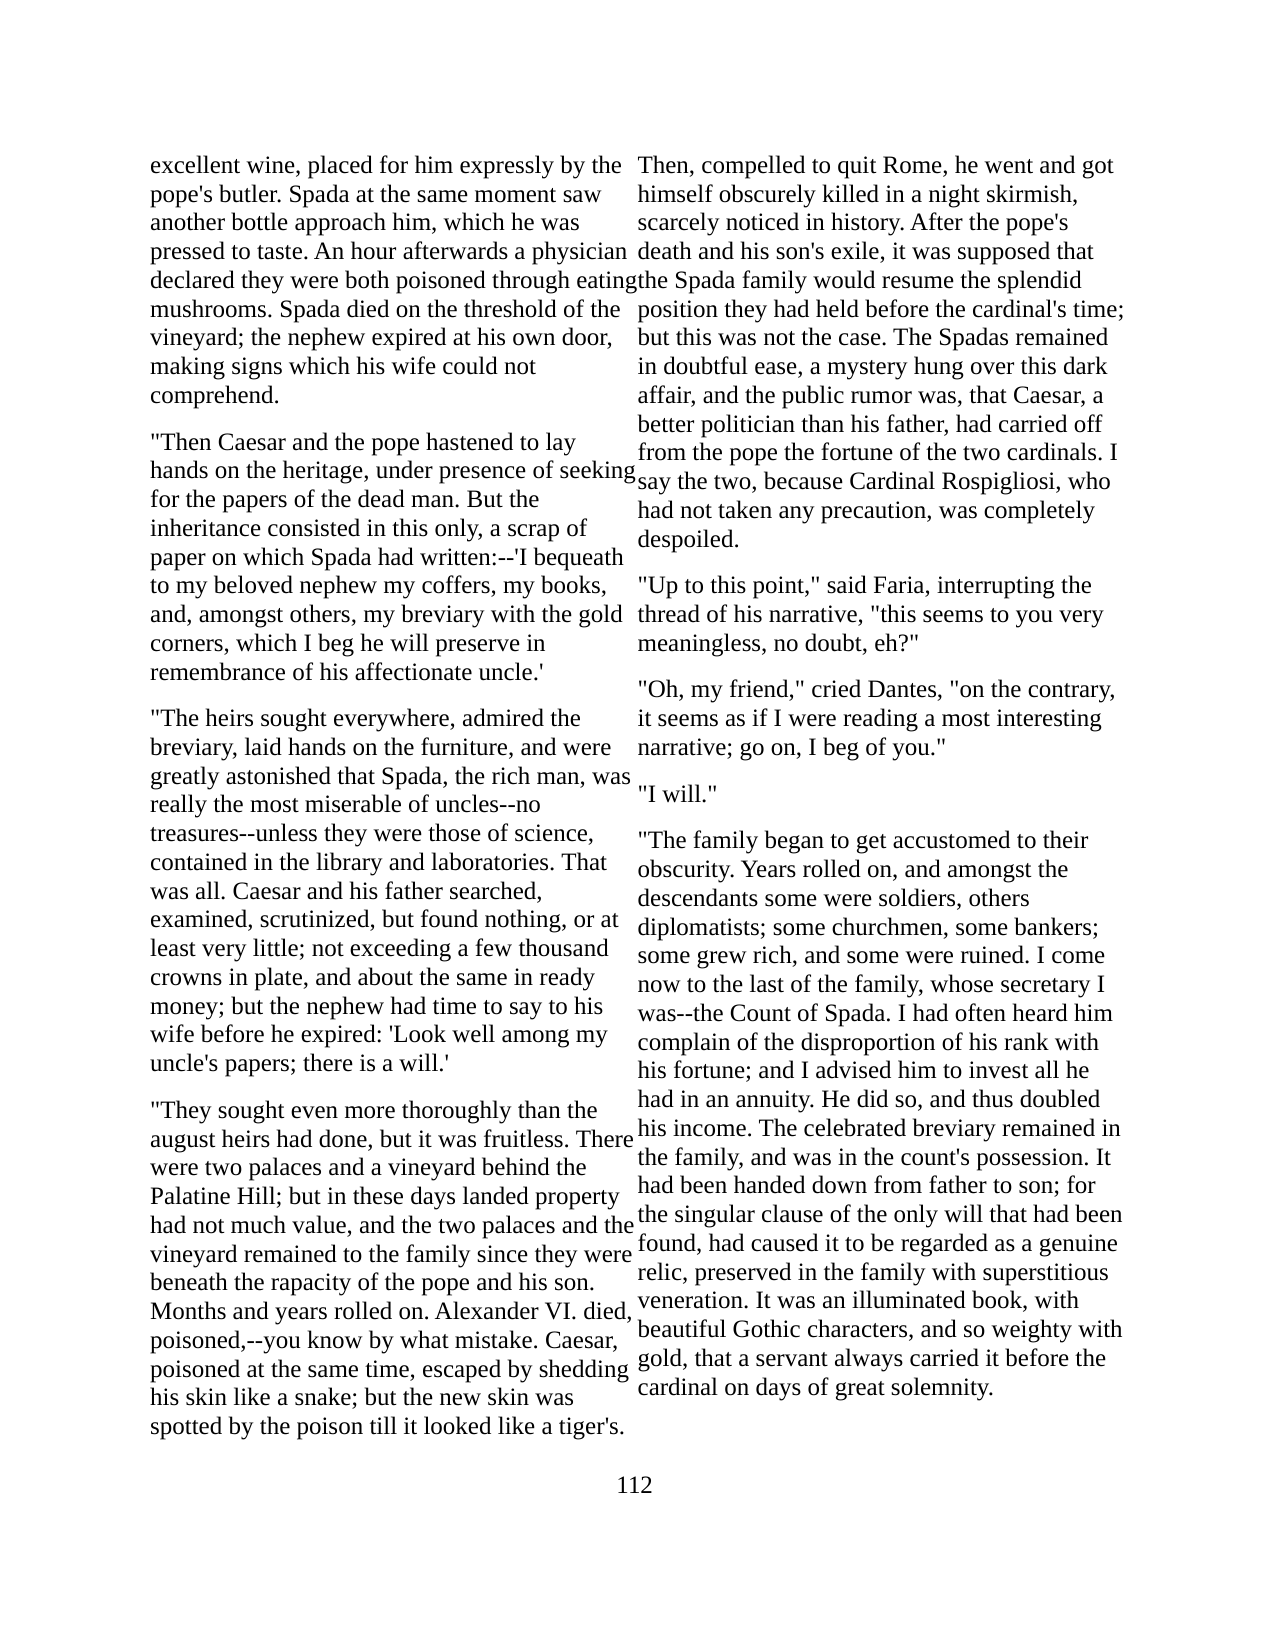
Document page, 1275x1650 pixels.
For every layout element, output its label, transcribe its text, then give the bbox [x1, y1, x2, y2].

text excellent wine, placed for him expressly by the pope's butler. Spada at the same moment saw another bottle approach him, which he was pressed to taste. An hour afterwards a physician declared they were both poisoned through eating mushrooms. Spada died on the threshold of the vineyard; the nephew expired at his own door, making signs which his wife could not comprehend. [150, 150, 637, 409]
text "The heirs sought everywhere, admired the breviary, laid hands on the furniture, and were greatly astonished that Spada, the rich man, was really the most miserable of uncles--no treasures--unless they were those of science, contained in the library and laboratories. That was all. Caesar and his father searched, examined, scrutinized, but found nothing, or at least very little; not exceeding a few thousand crowns in plate, and about the same in ready money; but the nephew had time to say to his wife before he expired: 'Look well among my uncle's papers; there is a will.' [150, 703, 637, 1077]
text "Oh, my friend," cried Dantes, "on the contrary, it seems as if I were reading a most interesting narrative; go on, I beg of you." [637, 674, 1125, 761]
text Then, compelled to quit Rome, he went and got himself obscurely killed in a night skirmish, scarcely noticed in history. After the pope's death and his son's exile, it was supposed that the Spada family would resume the splendid position they had held before the cardinal's time; but this was not the case. The Spadas remained in doubtful ease, a mystery hung over this dark affair, and the public rumor was, that Caesar, a better politician than his father, had carried off from the pope the fortune of the two cardinals. I say the two, because Cardinal Rospigliosi, who had not taken any precaution, was completely despoiled. [637, 150, 1125, 552]
text "The family began to get accustomed to their obscurity. Years rolled on, and amongst the descendants some were soldiers, others diplomatists; some churchmen, some bankers; some grew rich, and some were ruined. I come now to the last of the family, whose secretary I was--the Count of Spada. I had often heard him complain of the disproportion of his rank with his fortune; and I advised him to invest all he had in an annuity. He did so, and thus doubled his income. The celebrated breviary remained in the family, and was in the count's possession. It had been handed down from father to son; for the singular clause of the only will that had been found, had caused it to be regarded as a genuine relic, preserved in the family with superstitious veneration. It was an illuminated book, with beautiful Gothic characters, and so weighty with gold, that a servant always carried it before the cardinal on days of great solemnity. [637, 825, 1125, 1400]
text "They sought even more thoroughly than the august heirs had done, but it was fruitless. There were two palaces and a vineyard behind the Palatine Hill; but in these days landed property had not much value, and the two palaces and the vineyard remained to the family since they were beneath the rapacity of the pope and his son. Months and years rolled on. Alexander VI. died, poisoned,--you know by what mistake. Caesar, poisoned at the same time, escaped by shedding his skin like a snake; but the new skin was spotted by the poison till it looked like a tiger's. [150, 1095, 637, 1440]
text "Up to this point," said Faria, interrupting the thread of his narrative, "this seems to you very meaningless, no doubt, eh?" [637, 570, 1125, 657]
text "Then Caesar and the pope hastened to lay hands on the heritage, under presence of seeking for the papers of the dead man. But the inheritance consisted in this only, a scrap of paper on which Spada had written:--'I bequeath to my beloved nephew my coffers, my books, and, amongst others, my breviary with the gold corners, which I beg he will preserve in remembrance of his affectionate uncle.' [150, 427, 637, 685]
text "I will." [637, 779, 1125, 807]
